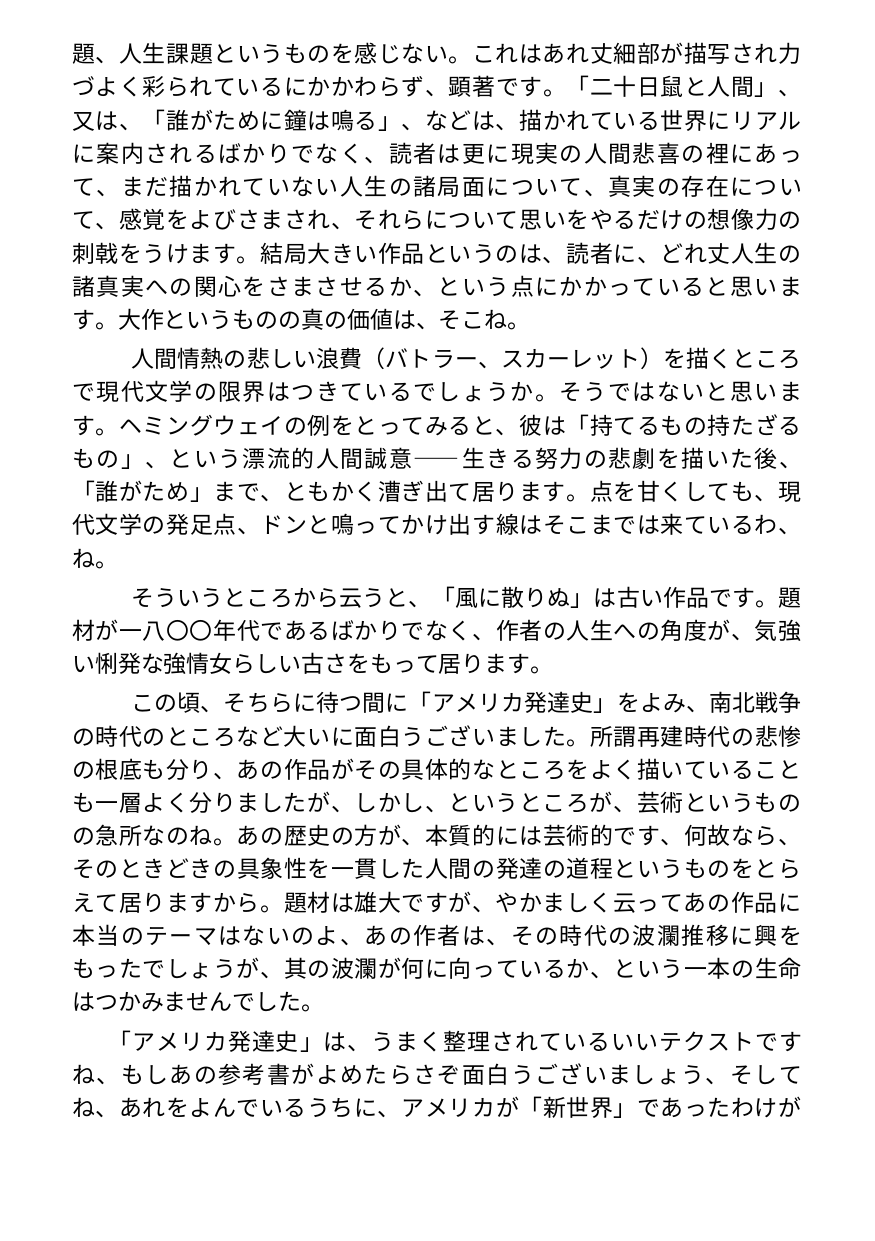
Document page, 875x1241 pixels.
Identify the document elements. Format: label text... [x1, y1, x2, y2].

text 「アメリカ発達史」は、うまく整理されているいいテクストですね、もしあの参考書がよめたらさぞ面白うございましょう、そしてね、あれをよんでいるうちに、アメリカが「新世界」であったわけが [72, 1023, 802, 1123]
text この頃、そちらに待つ間に「アメリカ発達史」をよみ、南北戦争の時代のところなど大いに面白うございました。所謂再建時代の悲惨の根底も分り、あの作品がその具体的なところをよく描いていることも一層よく分りましたが、しかし、というところが、芸術というものの急所なのね。あの歴史の方が、本質的には芸術的です、何故なら、そのときどきの具象性を一貫した人間の発達の道程というものをとらえて居りますから。題材は雄大ですが、やかましく云ってあの作品に本当のテーマはないのよ、あの作者は、その時代の波瀾推移に興をもったでしょうが、其の波瀾が何に向っているか、という一本の生命はつかみませんでした。 [72, 685, 802, 1017]
text そういうところから云うと、「風に散りぬ」は古い作品です。題材が一八〇〇年代であるばかりでなく、作者の人生への角度が、気強い悧発な強情女らしい古さをもって居ります。 [72, 579, 802, 679]
text 題、人生課題というものを感じない。これはあれ丈細部が描写され力づよく彩られているにかかわらず、顕著です。「二十日鼠と人間」、又は、「誰がために鐘は鳴る」、などは、描かれている世界にリアルに案内されるばかりでなく、読者は更に現実の人間悲喜の裡にあって、まだ描かれていない人生の諸局面について、真実の存在について、感覚をよびさまされ、それらについて思いをやるだけの想像力の刺戟をうけます。結局大きい作品というのは、読者に、どれ丈人生の諸真実への関心をさまさせるか、という点にかかっていると思います。大作というものの真の価値は、そこね。 [72, 36, 802, 335]
text 人間情熱の悲しい浪費（バトラー、スカーレット）を描くところで現代文学の限界はつきているでしょうか。そうではないと思います。ヘミングウェイの例をとってみると、彼は「持てるもの持たざるもの」、という漂流的人間誠意――生きる努力の悲劇を描いた後、「誰がため」まで、ともかく漕ぎ出て居ります。点を甘くしても、現代文学の発足点、ドンと鳴ってかけ出す線はそこまでは来ているわ、ね。 [72, 341, 802, 574]
